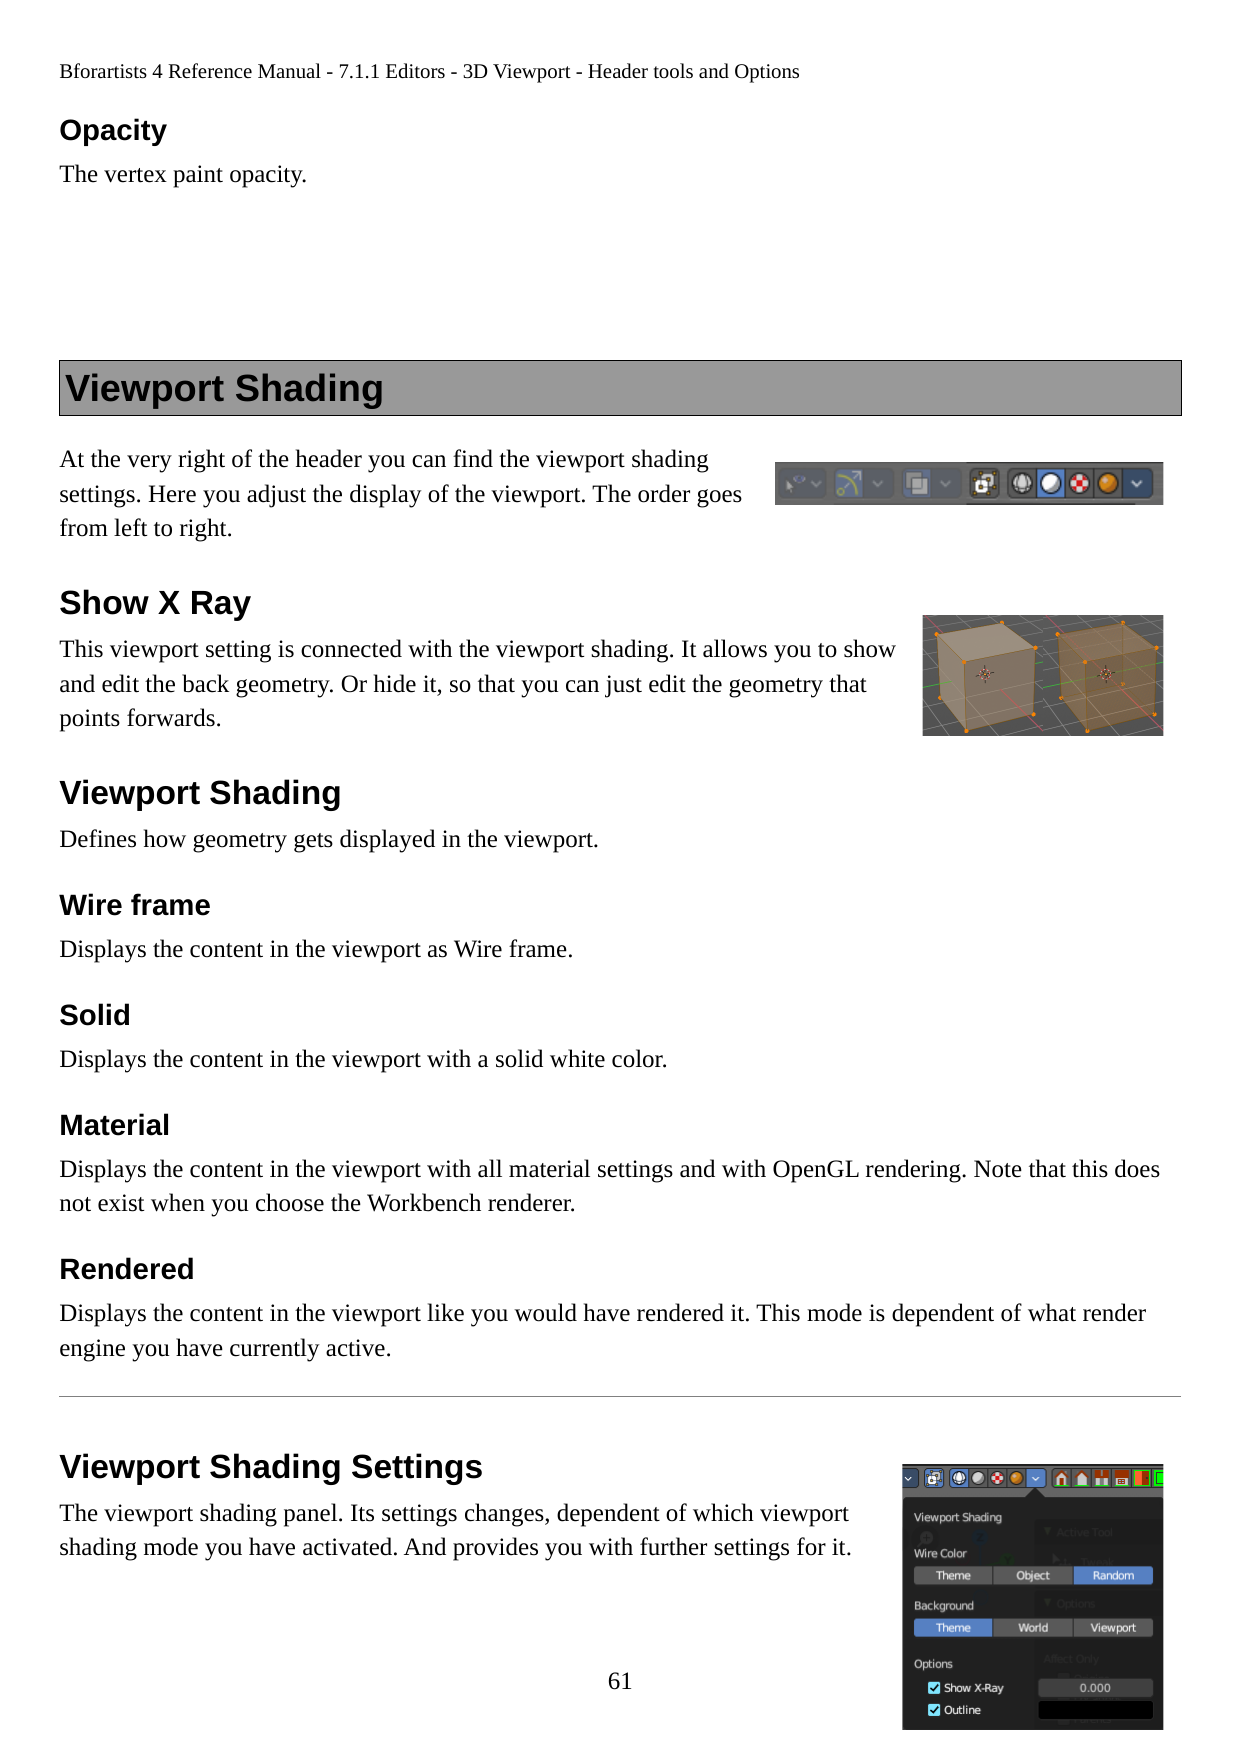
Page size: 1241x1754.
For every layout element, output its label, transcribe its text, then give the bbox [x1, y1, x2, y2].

text Displays the content in the viewport like you would have rendered it. This mode is dependent of what render engine you have currently active. [59, 1298, 1181, 1361]
subtitle Solid [59, 998, 1181, 1031]
subtitle Material [59, 1108, 1181, 1141]
picture [902, 1464, 1164, 1730]
subtitle Viewport Shading [59, 773, 1181, 812]
subtitle Viewport Shading Settings [59, 1447, 1181, 1485]
subtitle Wire frame [59, 888, 1181, 922]
subtitle Opacity [59, 113, 1181, 146]
text Displays the content in the viewport with a solid white color. [59, 1044, 1181, 1073]
text Defines how geometry gets displayed in the viewport. [59, 824, 1181, 853]
picture [922, 615, 1164, 736]
table_header Viewport Shading [60, 361, 1181, 415]
text This viewport setting is connected with the viewport shading. It allows you to show and edit the back geometry. Or hide it, so that you can just edit the geometry that points forwards. [59, 634, 922, 732]
text Displays the content in the viewport with all material settings and with OpenGL rendering. Note that this does not exist when you choose the Workbench renderer. [59, 1154, 1181, 1217]
text Displays the content in the viewport as Wire frame. [59, 934, 1181, 963]
text The vertex paint opacity. [59, 159, 1181, 188]
picture [775, 462, 1164, 505]
subtitle Rendered [59, 1252, 1181, 1286]
text At the very right of the header you can find the viewport shading settings. Here you adjust the display of the viewport. The order goes from left to right. [59, 444, 1181, 542]
subtitle Show X Ray [59, 583, 1181, 622]
text The viewport shading panel. Its settings changes, dependent of which viewport shading mode you have activated. And provides you with further settings for it. [59, 1498, 902, 1561]
